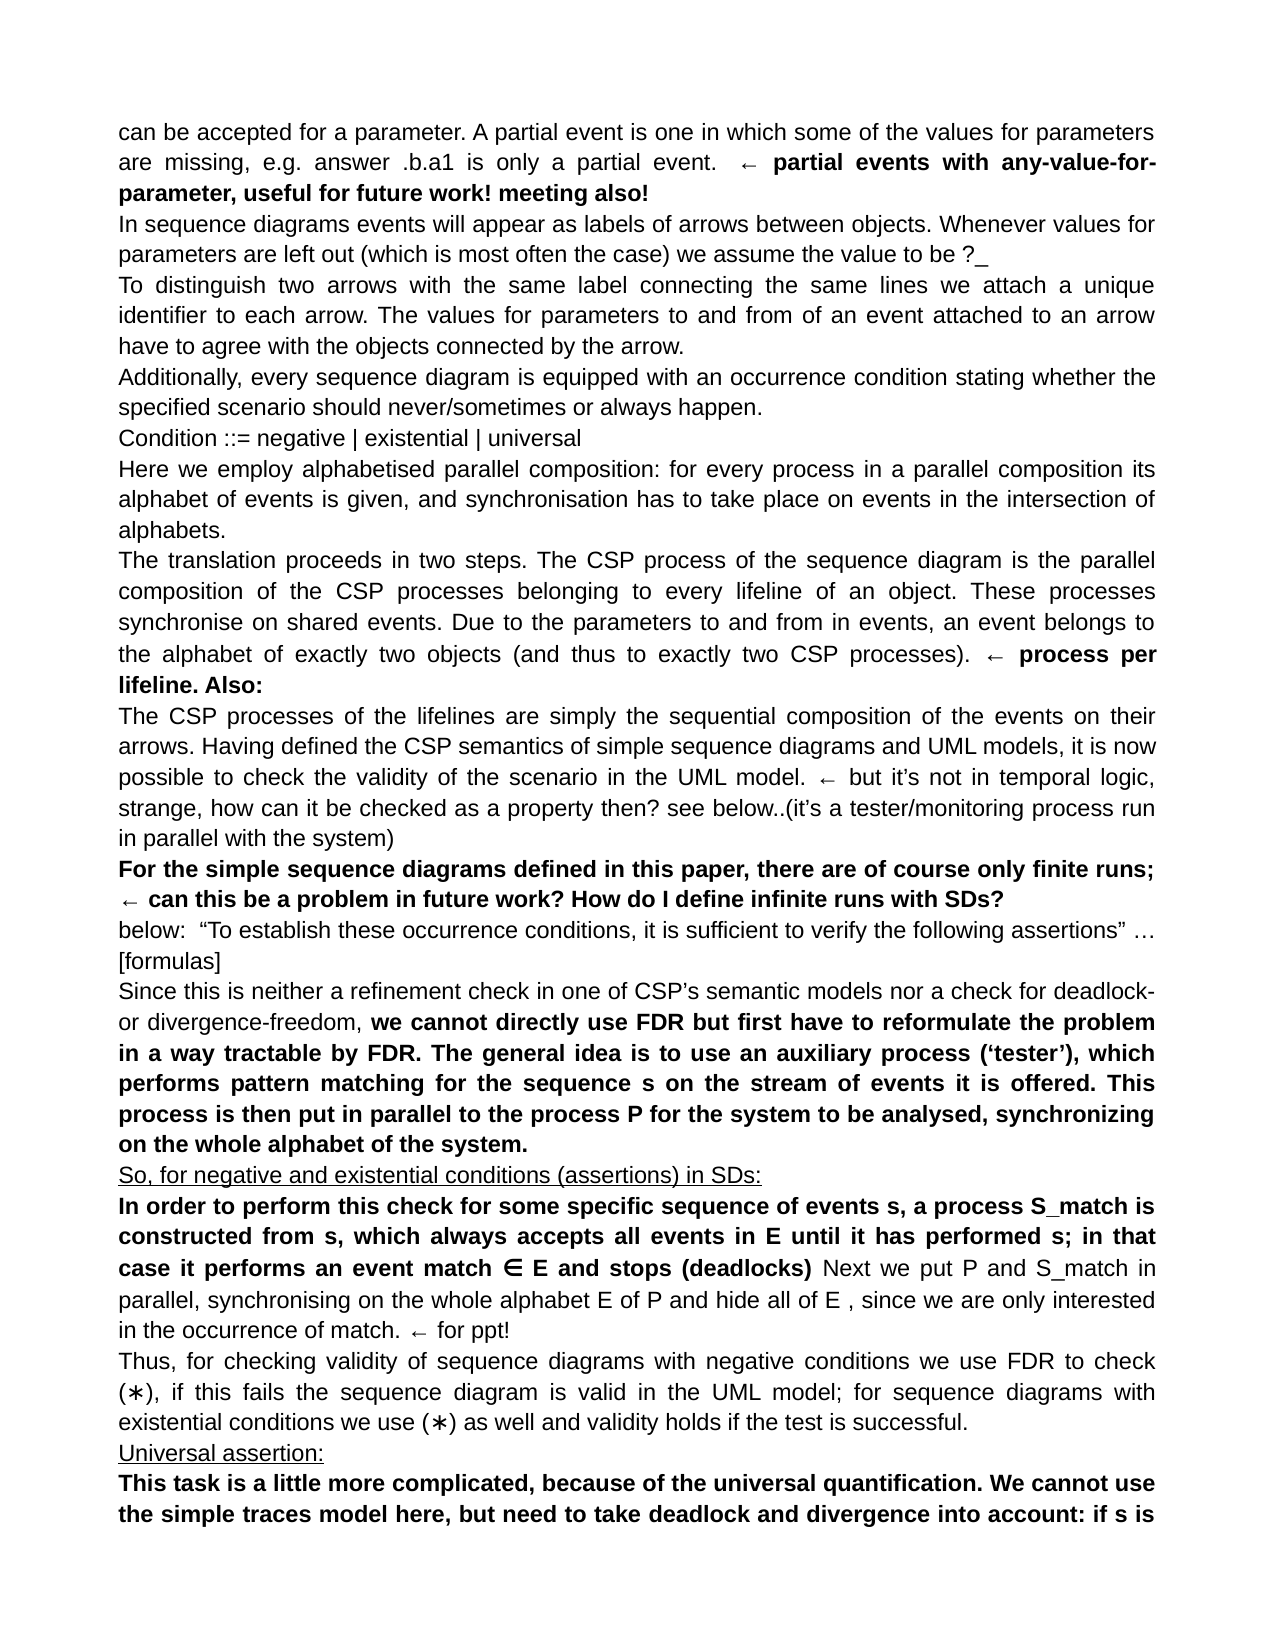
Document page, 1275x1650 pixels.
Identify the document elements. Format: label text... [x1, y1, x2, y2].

text In sequence diagrams events will appear as labels of arrows between objects. Whenever values for parameters are left out (which is most often the case) we assume the value to be ?_ [118, 210, 1157, 267]
text Thus, for checking validity of sequence diagrams with negative conditions we use FDR to check (∗), if this fails the sequence diagram is valid in the UML model; for sequence diagrams with existential conditions we use (∗) as well and validity holds if the test is successful. [118, 1347, 1157, 1435]
text To distinguish two arrows with the same label connecting the same lines we attach a unique identifier to each arrow. The values for parameters to and from of an event attached to an arrow have to agree with the objects connected by the arrow. [118, 271, 1157, 359]
text Since this is neither a refinement check in one of CSP’s semantic models nor a check for deadlock- or divergence-freedom, we cannot directly use FDR but first have to reformulate the problem in a way tractable by FDR. The general idea is to use an auxiliary process (‘tester’), which performs pattern matching for the sequence s on the stream of events it is offered. This process is then put in parallel to the process P for the system to be analysed, synchronizing on the whole alphabet of the system. [118, 978, 1157, 1158]
text Here we employ alphabetised parallel composition: for every process in a parallel composition its alphabet of events is given, and synchronisation has to take place on events in the intersection of alphabets. [118, 455, 1157, 543]
text Additionally, every sequence diagram is equipped with an occurrence condition stating whether the specified scenario should never/sometimes or always happen. [118, 363, 1157, 421]
text Condition ::= negative | existential | universal [118, 424, 1157, 451]
text below: “To establish these occurrence conditions, it is sufficient to verify the following assertions” … [formulas] [118, 916, 1157, 974]
text The CSP processes of the lifelines are simply the sequential composition of the events on their arrows. Having defined the CSP semantics of simple sequence diagrams and UML models, it is now possible to check the validity of the scenario in the UML model. ← but it’s not in temporal logic, strange, how can it be checked as a property then? see below..(it’s a tester/monitoring process run in parallel with the system) [118, 702, 1157, 851]
text For the simple sequence diagrams defined in this paper, there are of course only finite runs; ← can this be a problem in future work? How do I define infinite runs with SDs? [118, 855, 1157, 913]
text So, for negative and existential conditions (assertions) in SDs: [118, 1161, 1157, 1188]
text In order to perform this check for some specific sequence of events s, a process S_match is constructed from s, which always accepts all events in E until it has performed s; in that case it performs an event match ∈ E and stops (deadlocks) Next we put P and S_match in parallel, synchronising on the whole alphabet E of P and hide all of E , since we are only interested in the occurrence of match. ← for ppt! [118, 1192, 1157, 1343]
text Universal assertion: [118, 1439, 1157, 1466]
text can be accepted for a parameter. A partial event is one in which some of the values for parameters are missing, e.g. answer .b.a1 is only a partial event. ← partial events with any-value-for-parameter, useful for future work! meeting also! [118, 118, 1157, 206]
text The translation proceeds in two steps. The CSP process of the sequence diagram is the parallel composition of the CSP processes belonging to every lifeline of an object. These processes synchronise on shared events. Due to the parameters to and from in events, an event belongs to the alphabet of exactly two objects (and thus to exactly two CSP processes). ← process per lifeline. Also: [118, 547, 1157, 698]
text This task is a little more complicated, because of the universal quantification. We cannot use the simple traces model here, but need to take deadlock and divergence into account: if s is [118, 1470, 1157, 1527]
